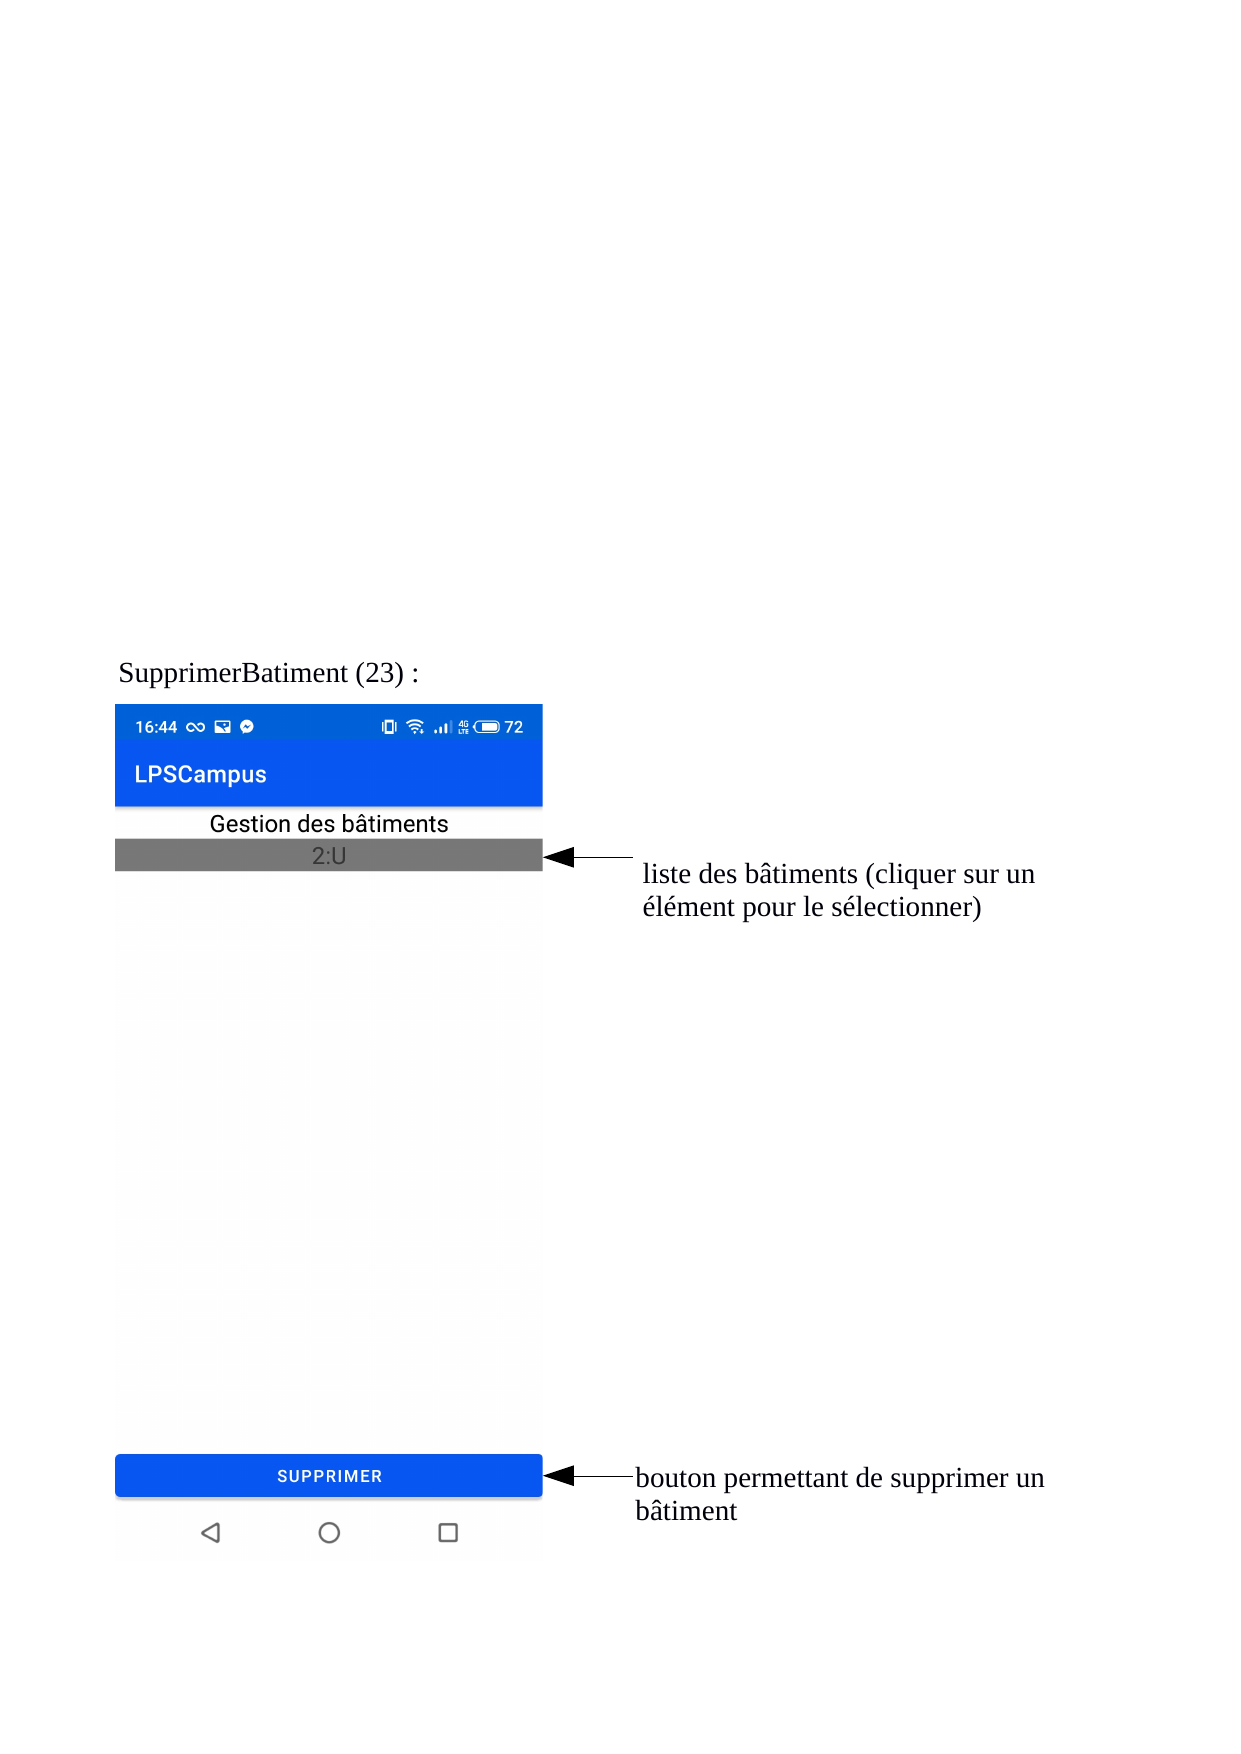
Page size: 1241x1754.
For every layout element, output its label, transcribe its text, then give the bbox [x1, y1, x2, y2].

text liste des bâtiments (cliquer sur un élément pour le sélectionner) [543, 856, 1122, 923]
picture [115, 704, 543, 1561]
text SupprimerBatiment (23) : [118, 655, 1122, 688]
text bouton permettant de supprimer un bâtiment [543, 1460, 1122, 1527]
